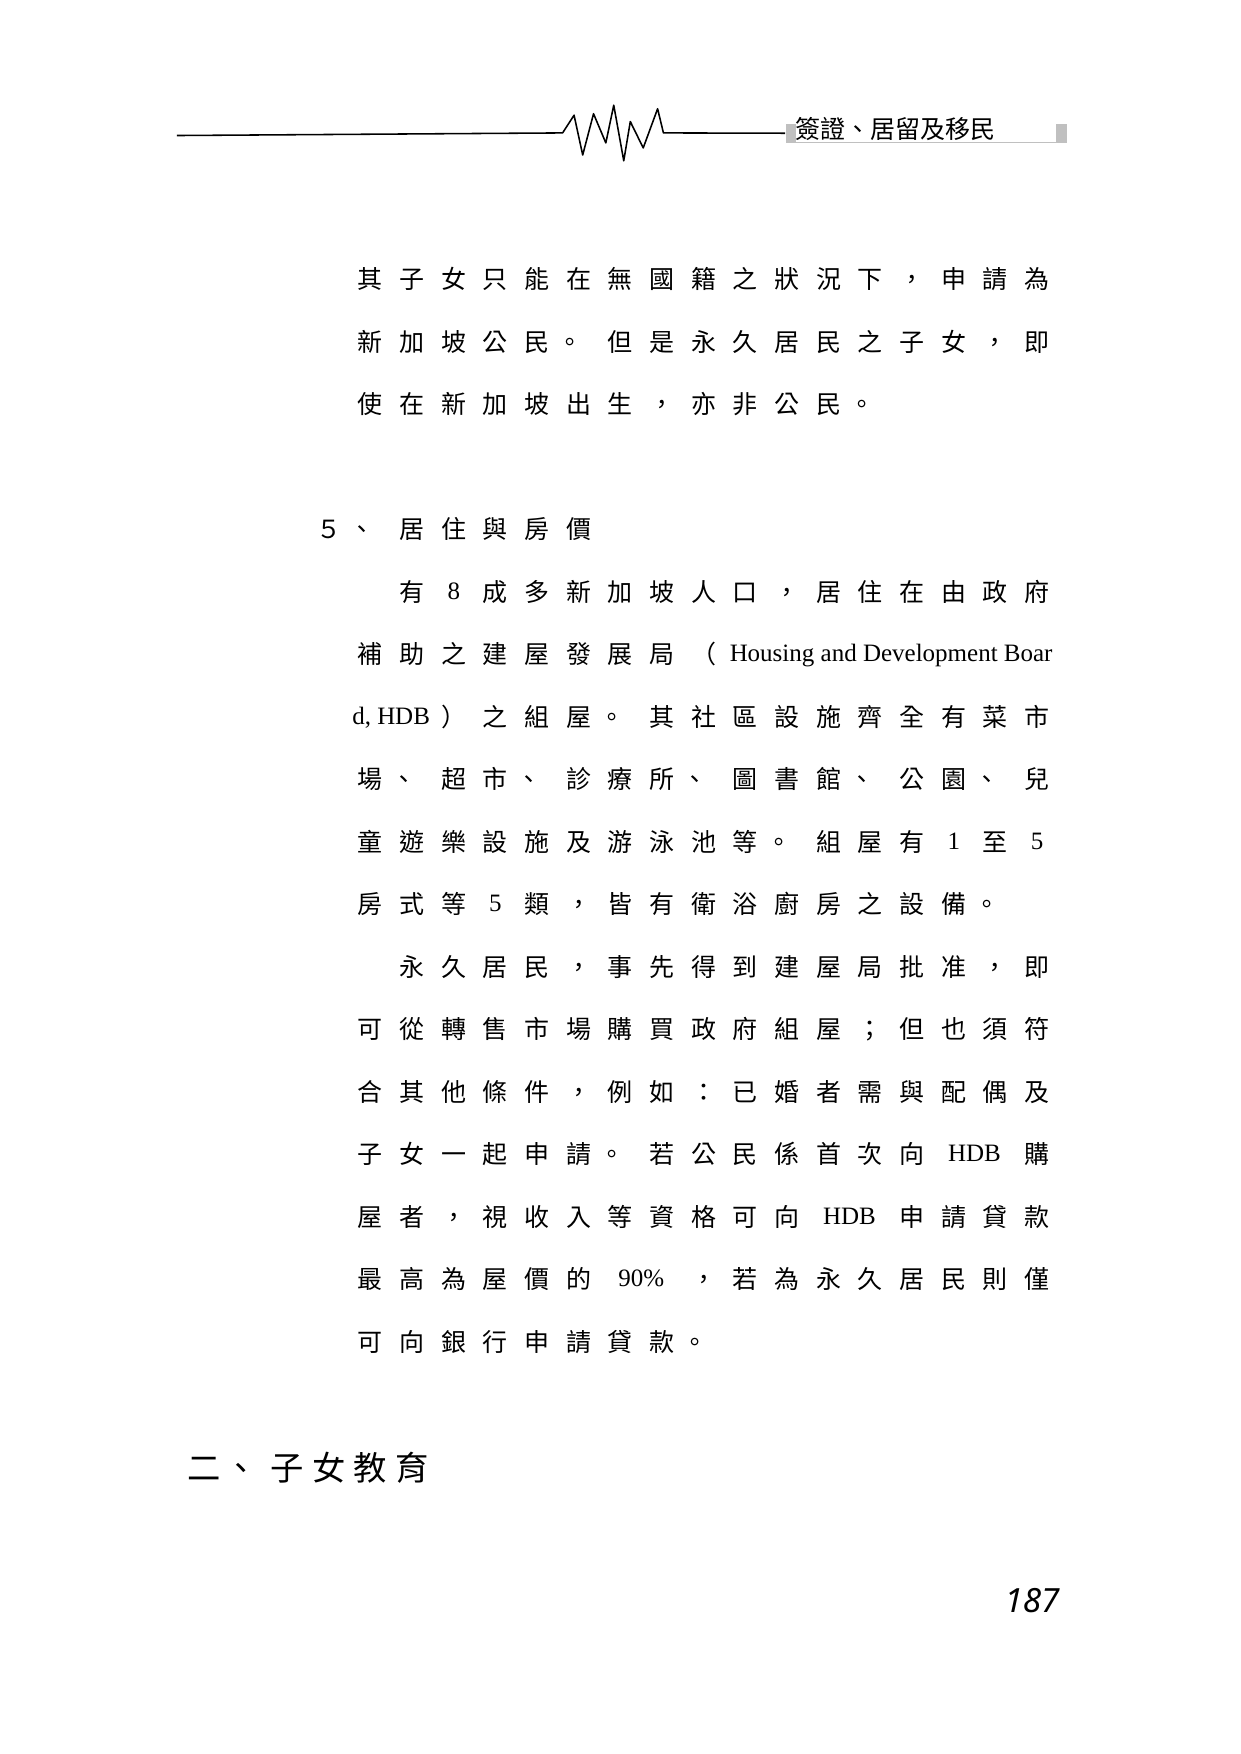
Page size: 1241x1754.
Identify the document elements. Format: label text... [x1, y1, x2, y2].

text 永久居民，事先得到建屋局批准，即可從轉售市場購買政府組屋；但也須符合其他條件，例如：已婚者需與配偶及子女一起申請。若公民係首次向HDB購屋者，視收入等資格可向HDB申請貸款最高為屋價的90%，若為永久居民則僅可向銀行申請貸款。 [330, 924, 1058, 1361]
text 有8成多新加坡人口，居住在由政府補助之建屋發展局（Housing and Development Board, HDB）之組屋。其社區設施齊全有菜市場、超市、診療所、圖書館、公園、兒童遊樂設施及游泳池等。組屋有1至5房式等5類，皆有衛浴廚房之設備。 [330, 549, 1058, 924]
text 其子女只能在無國籍之狀況下，申請為新加坡公民。但是永久居民之子女，即使在新加坡出生，亦非公民。 [330, 236, 1058, 424]
text 二、子女教育 [183, 1424, 1058, 1486]
text ５、居住與房價 [281, 486, 1058, 549]
